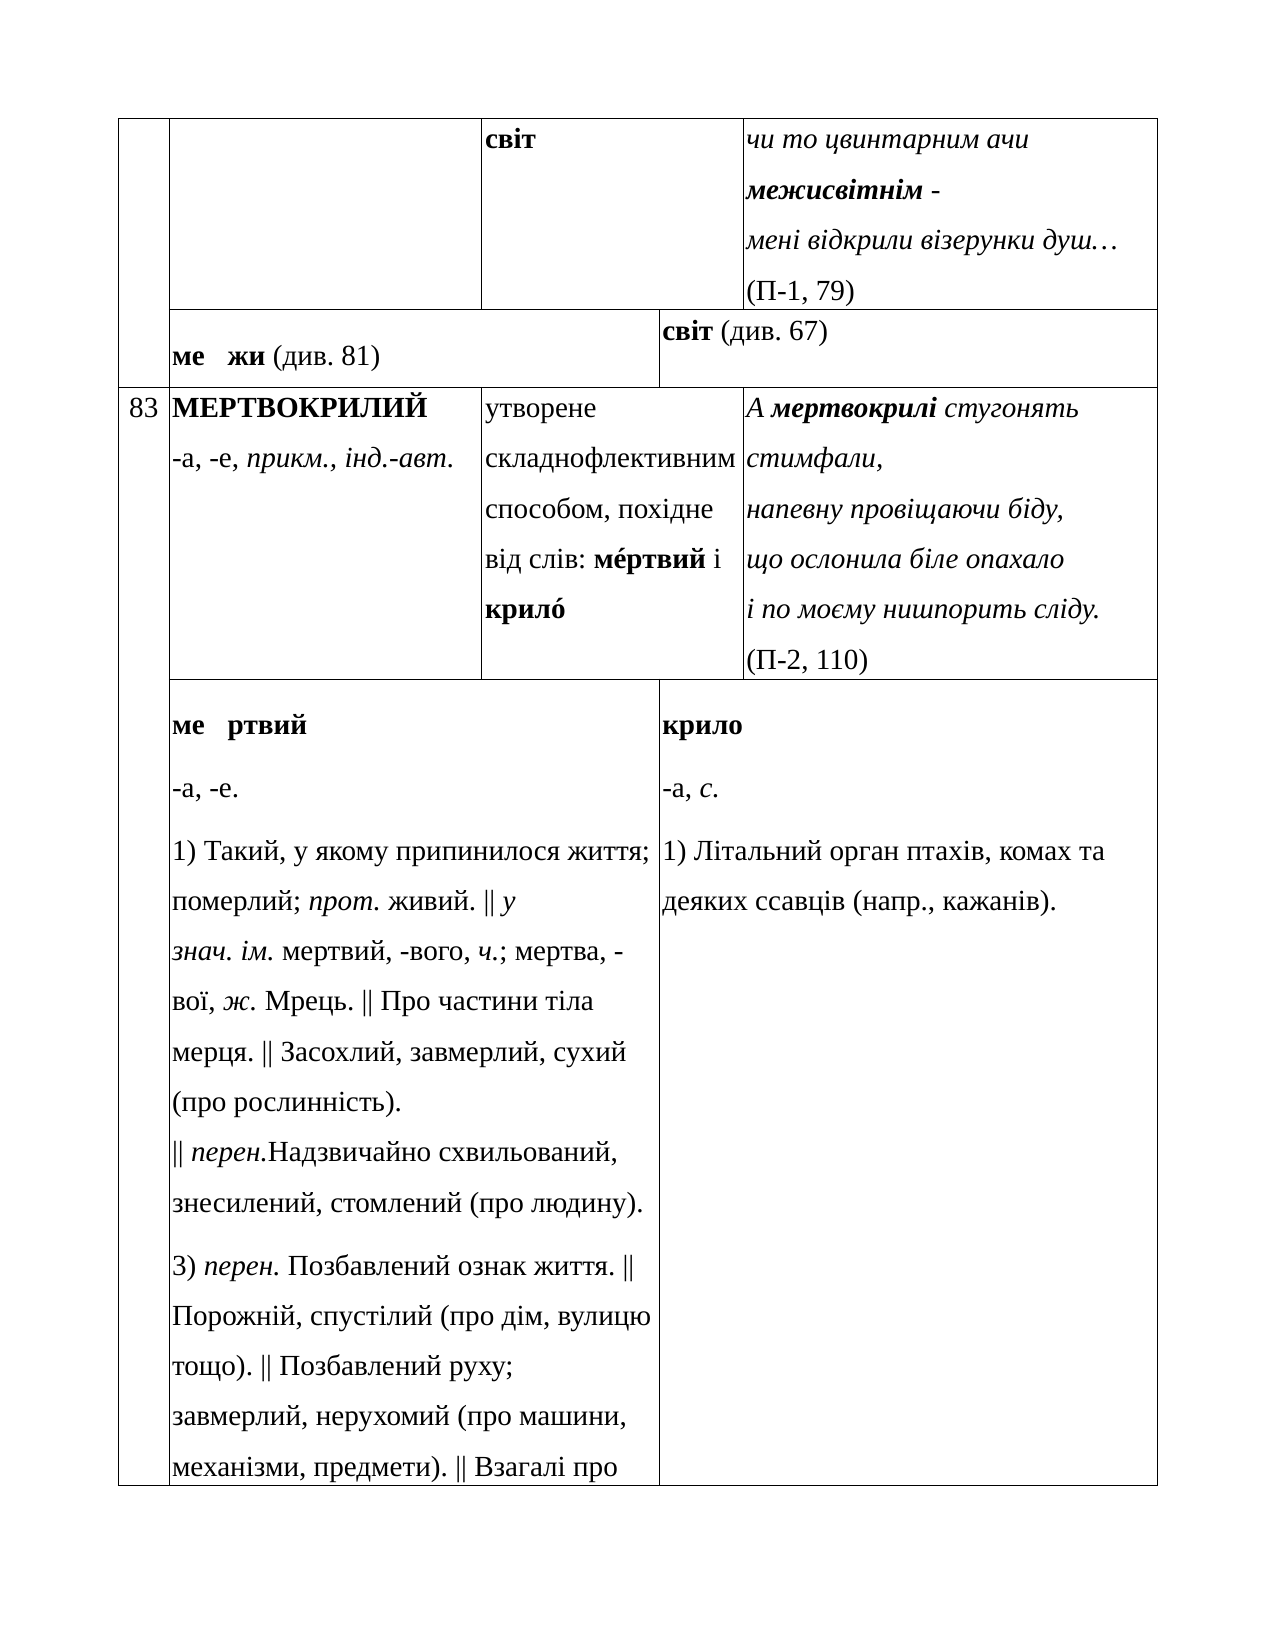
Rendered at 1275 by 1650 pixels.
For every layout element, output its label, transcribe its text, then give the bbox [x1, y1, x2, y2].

table_cell межи (див. 81) [170, 310, 659, 387]
table_cell А мертвокрилі стугонять стимфали, напевну провіщаючи біду, що ослонила біле опахало і по моєму нишпорить сліду. (П‑2, 110) [744, 388, 1157, 678]
table_cell світ (див. 67) [660, 310, 1157, 387]
table_cell [119, 119, 169, 387]
table_cell Мертвокрилий -а, -е, прикм., інд.-авт. [170, 388, 481, 678]
table_cell світ [482, 119, 743, 309]
table_cell - чи то цвинтарним ачи межисвітнім - мені відкрили візерунки душ… (П‑1, 79) [744, 119, 1157, 309]
table_cell крило -а, с. 1) Літальний орган птахів, комах та деяких ссавців (напр., кажанів). [660, 680, 1157, 1485]
table_cell мертвий -а, -е. 1) Такий, у якому припинилося життя; померлий; прот. живий. || у знач. ім. мертвий, -вого, ч.; мертва, -вої, ж. Мрець. || Про частини тіла мерця. || Засохлий, завмерлий, сухий (про рослинність). || перен.Надзвичайно схвильований, знесилений, стомлений (про людину). 3) перен. Позбавлений ознак життя. || Порожній, спустілий (про дім, вулицю тощо). || Позбавлений руху; завмерлий, нерухомий (про машини, механізми, предмети). || Взагалі про [170, 680, 659, 1485]
table_cell [170, 119, 481, 309]
table_cell утворене складнофлективним способом, похідне від слів: мéртвий і крилó [482, 388, 743, 678]
table_cell 83 [119, 388, 169, 1485]
